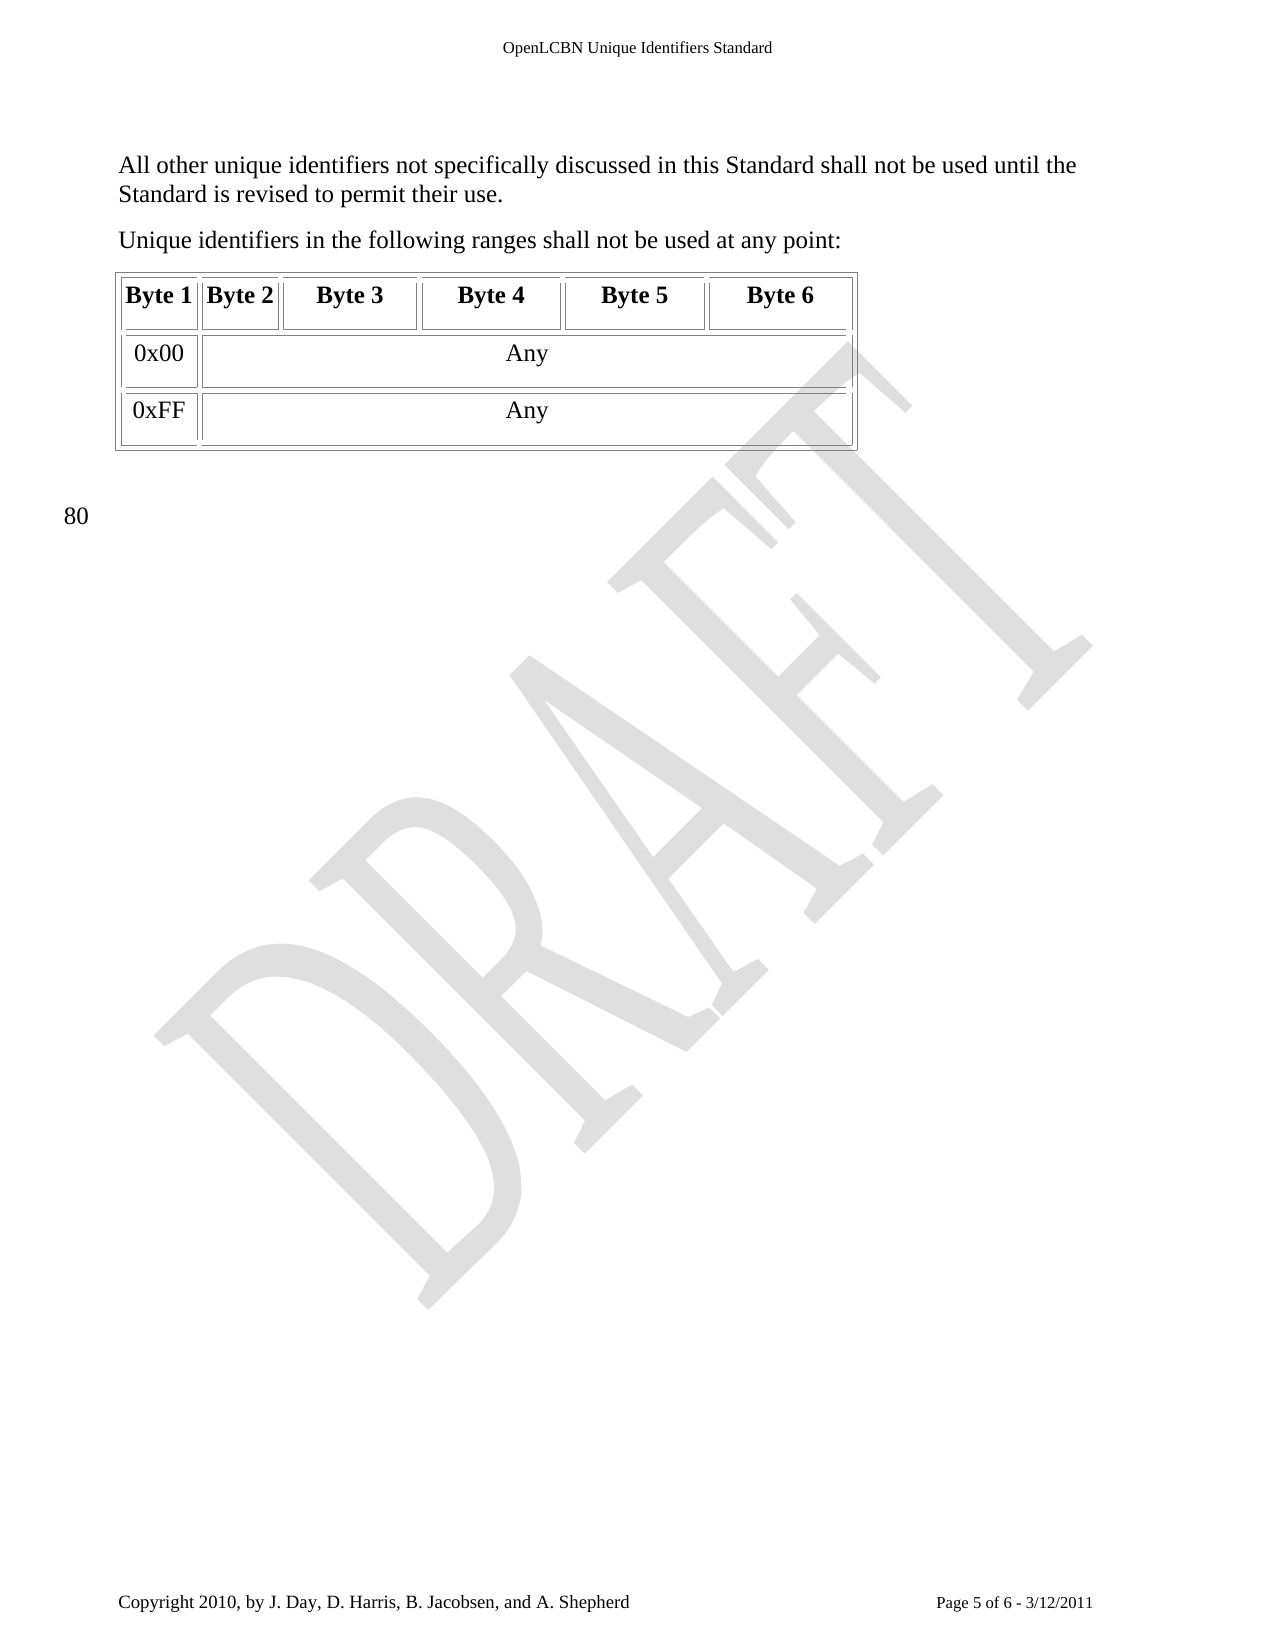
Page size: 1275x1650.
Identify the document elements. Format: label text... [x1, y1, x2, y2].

table_header Byte 3 [281, 273, 419, 329]
table_header Byte 6 [706, 273, 854, 329]
text Unique identifiers in the following ranges shall not be used at any point: [118, 225, 1157, 254]
table_cell [781, 432, 806, 445]
table_header Byte 5 [563, 273, 706, 329]
table_cell 0xFF [118, 387, 199, 445]
table_cell [815, 387, 854, 445]
table_header Byte 2 [200, 273, 281, 329]
table_cell Any [200, 387, 800, 445]
table_header Byte 1 [118, 273, 199, 329]
table_cell Any [200, 329, 854, 387]
table_header Byte 4 [419, 273, 563, 329]
table_cell 0x00 [118, 329, 199, 387]
text All other unique identifiers not specifically discussed in this Standard shall not be used until the Standard is revised to permit their use. [118, 150, 1157, 207]
